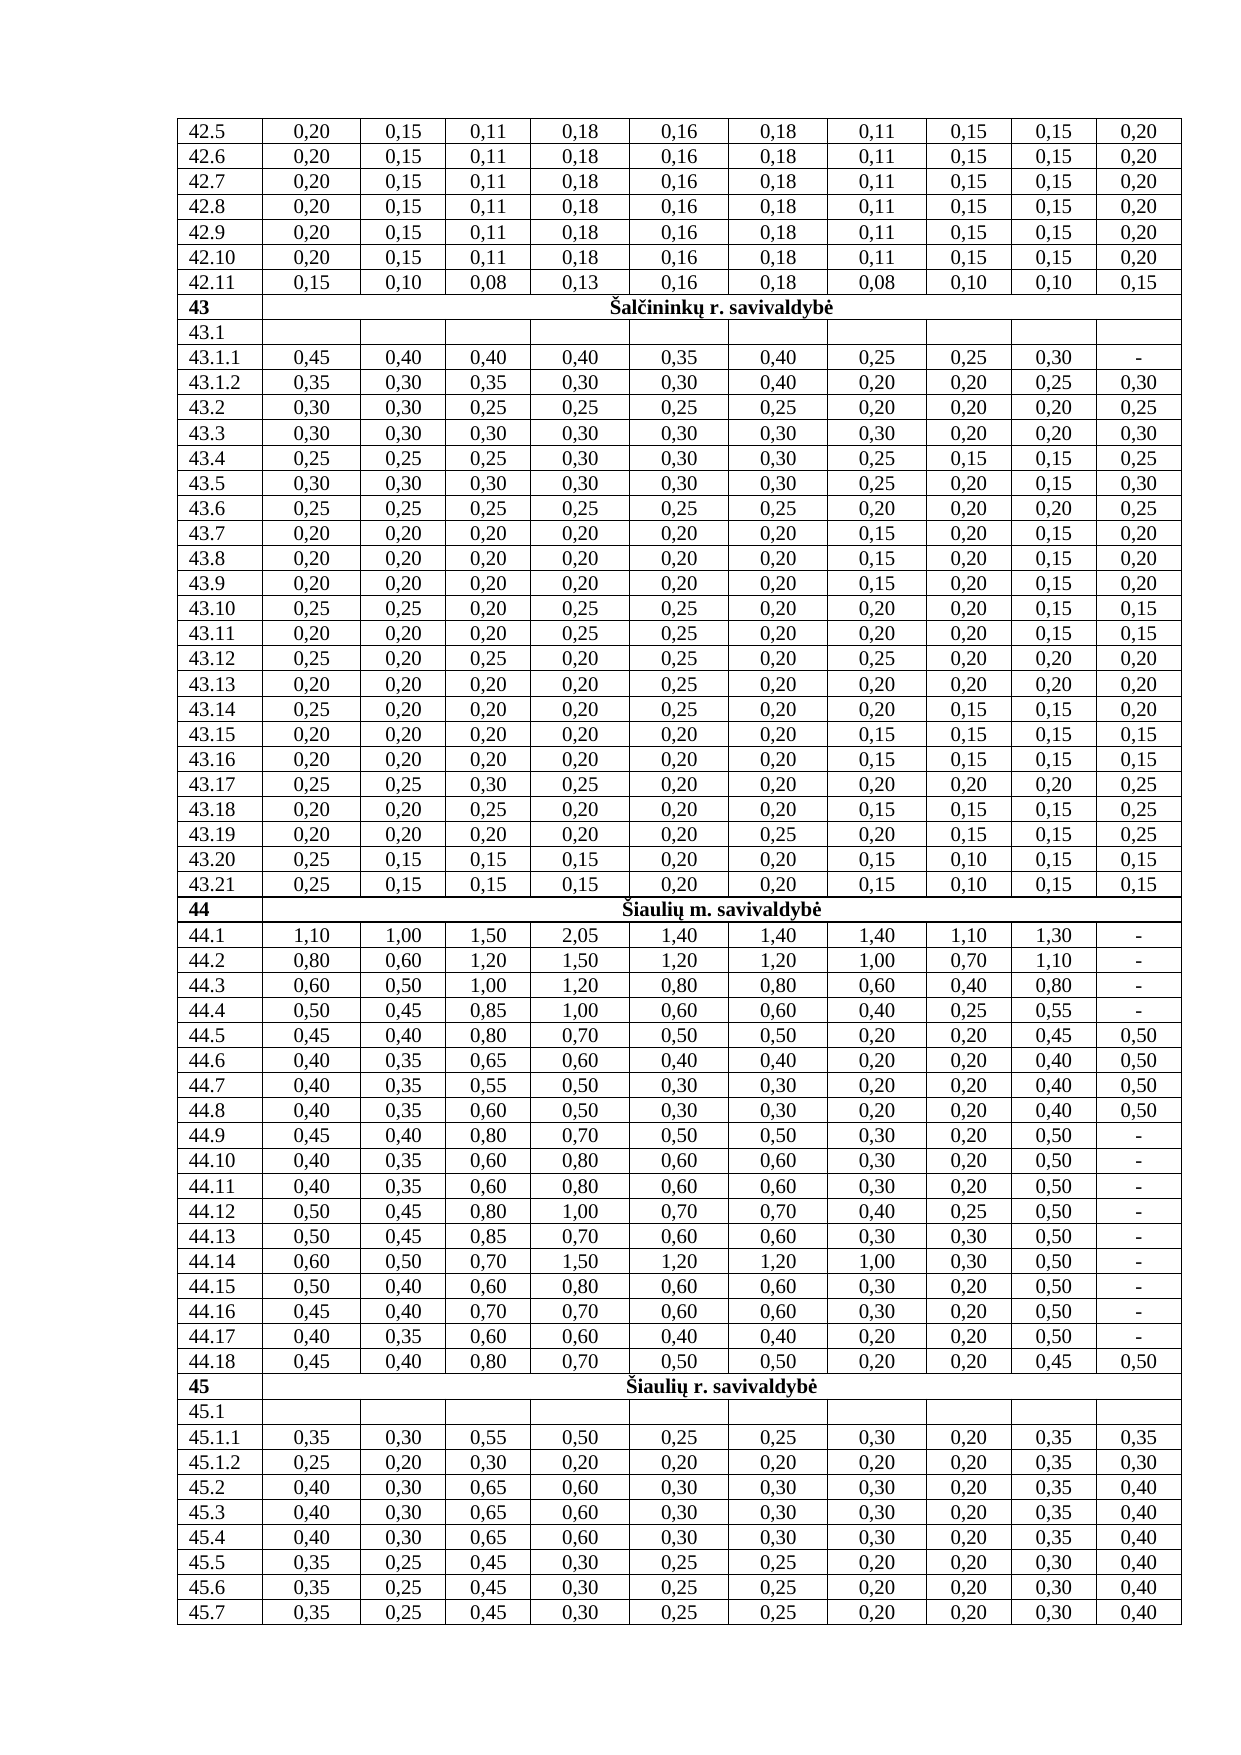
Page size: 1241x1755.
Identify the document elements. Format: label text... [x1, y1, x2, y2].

table_cell 0,30 [630, 370, 728, 394]
table_cell 0,30 [630, 1475, 728, 1499]
table_cell 0,20 [361, 1450, 445, 1474]
table_cell 43.4 [178, 446, 262, 469]
table_cell 0,80 [531, 1174, 629, 1198]
table_cell 45.1.2 [178, 1450, 262, 1474]
table_cell 0,20 [729, 872, 827, 896]
table_cell 43.7 [178, 521, 262, 545]
table_cell 0,50 [1097, 1023, 1181, 1047]
table_cell 0,15 [1012, 722, 1096, 746]
table_cell 0,20 [263, 621, 360, 645]
table_cell 0,25 [446, 496, 530, 520]
table_cell 0,20 [1012, 420, 1096, 444]
table_cell 0,20 [729, 596, 827, 620]
table_cell 0,20 [446, 546, 530, 570]
table_cell 0,30 [630, 420, 728, 444]
table_cell 0,20 [927, 1123, 1011, 1147]
table_cell 0,35 [1097, 1425, 1181, 1449]
table_cell 0,20 [828, 1048, 926, 1072]
table_cell 0,15 [361, 119, 445, 143]
table_cell 0,20 [1097, 697, 1181, 721]
table_cell 0,15 [927, 822, 1011, 846]
table_cell Šiaulių m. savivaldybė [263, 898, 1181, 921]
table_cell 43.19 [178, 822, 262, 846]
table_cell 0,20 [927, 1149, 1011, 1172]
table_cell 0,20 [927, 772, 1011, 796]
table_cell 0,55 [446, 1073, 530, 1097]
table_cell - [1097, 1123, 1181, 1147]
table_cell 0,30 [729, 1525, 827, 1549]
table_cell 0,30 [361, 1525, 445, 1549]
table_cell [1012, 1400, 1096, 1423]
table_cell 0,18 [729, 144, 827, 168]
table_cell 0,20 [1097, 245, 1181, 269]
table_cell 0,40 [1097, 1600, 1181, 1624]
table_cell 0,08 [446, 270, 530, 294]
table_cell 1,40 [630, 923, 728, 947]
table_cell 0,20 [927, 1048, 1011, 1072]
table_cell 1,50 [531, 948, 629, 972]
table_cell 45.7 [178, 1600, 262, 1624]
table_cell 0,20 [1097, 546, 1181, 570]
table_cell 0,30 [446, 772, 530, 796]
table_cell 0,25 [927, 998, 1011, 1022]
table_cell 0,10 [361, 270, 445, 294]
table_cell 42.8 [178, 195, 262, 218]
table_cell 45 [178, 1374, 262, 1398]
table_cell 0,25 [531, 395, 629, 419]
table_cell 0,25 [446, 646, 530, 670]
table_cell 0,50 [263, 1274, 360, 1298]
table_cell 0,25 [828, 646, 926, 670]
table_cell 0,20 [531, 822, 629, 846]
table_cell 0,15 [927, 797, 1011, 821]
table_cell 0,80 [446, 1349, 530, 1373]
table_cell 0,50 [729, 1123, 827, 1147]
table_cell 0,40 [1097, 1525, 1181, 1549]
table_cell 0,25 [263, 646, 360, 670]
table_cell 0,40 [263, 1149, 360, 1172]
table_cell Šiaulių r. savivaldybė [263, 1374, 1181, 1398]
table_cell 0,30 [446, 1450, 530, 1474]
table_cell 0,25 [531, 596, 629, 620]
table_cell 0,20 [927, 1550, 1011, 1574]
table_cell 0,25 [446, 797, 530, 821]
table_cell 0,11 [446, 195, 530, 218]
table_cell 0,35 [361, 1149, 445, 1172]
table_cell 0,10 [927, 847, 1011, 871]
table_cell 0,60 [729, 1224, 827, 1248]
table_cell 0,85 [446, 1224, 530, 1248]
table_cell [630, 1400, 728, 1423]
table_cell 0,25 [729, 1600, 827, 1624]
table_cell 0,40 [1012, 1098, 1096, 1122]
table_cell 0,20 [1097, 144, 1181, 168]
table_cell 0,30 [729, 1098, 827, 1122]
table_cell 0,20 [446, 822, 530, 846]
table_cell 0,11 [446, 119, 530, 143]
table_cell 42.5 [178, 119, 262, 143]
table_cell [927, 320, 1011, 344]
table_cell 0,35 [263, 1425, 360, 1449]
table_cell 42.11 [178, 270, 262, 294]
table_cell 0,20 [630, 521, 728, 545]
table_cell 0,15 [927, 144, 1011, 168]
table_cell 0,20 [927, 1575, 1011, 1599]
table_cell 0,60 [531, 1048, 629, 1072]
table_cell 0,40 [446, 345, 530, 369]
table_cell 0,20 [531, 571, 629, 595]
table_cell 0,25 [263, 772, 360, 796]
table_cell 0,20 [1097, 169, 1181, 193]
table_cell 0,70 [927, 948, 1011, 972]
table_cell 1,50 [446, 923, 530, 947]
table_cell 0,11 [828, 220, 926, 244]
table_cell 0,80 [446, 1199, 530, 1223]
table_cell 0,25 [630, 1425, 728, 1449]
table_cell 0,16 [630, 220, 728, 244]
table_cell 0,35 [361, 1324, 445, 1348]
table_cell 0,25 [927, 1199, 1011, 1223]
table_cell 0,25 [446, 446, 530, 469]
table_cell 0,15 [1012, 471, 1096, 495]
table_cell 0,65 [446, 1048, 530, 1072]
table_cell 0,20 [263, 822, 360, 846]
table_cell 0,20 [263, 747, 360, 771]
table_cell 0,15 [361, 872, 445, 896]
table_cell 0,30 [828, 1174, 926, 1198]
table_cell 0,40 [630, 1048, 728, 1072]
table_cell 1,00 [446, 973, 530, 997]
table_cell 0,30 [531, 370, 629, 394]
table_cell 1,00 [531, 1199, 629, 1223]
table_cell 0,50 [1012, 1123, 1096, 1147]
table_cell - [1097, 1149, 1181, 1172]
table_cell 0,30 [361, 370, 445, 394]
table_cell [630, 320, 728, 344]
table_cell 1,20 [729, 948, 827, 972]
table_cell 0,15 [927, 245, 1011, 269]
table_cell 44.1 [178, 923, 262, 947]
table_cell 43.10 [178, 596, 262, 620]
table_cell 1,20 [446, 948, 530, 972]
table_cell 0,30 [531, 1575, 629, 1599]
table_cell 0,15 [1012, 169, 1096, 193]
table_cell 0,40 [361, 1023, 445, 1047]
table_cell 0,30 [1097, 370, 1181, 394]
table_cell 0,45 [361, 1224, 445, 1248]
table_cell 0,35 [1012, 1450, 1096, 1474]
table_cell 0,20 [1097, 521, 1181, 545]
table_cell [446, 1400, 530, 1423]
table_cell 0,40 [1097, 1500, 1181, 1524]
table_cell 0,20 [927, 395, 1011, 419]
table_cell 45.3 [178, 1500, 262, 1524]
table_cell 2,05 [531, 923, 629, 947]
table_cell 0,15 [927, 195, 1011, 218]
table_cell 0,60 [531, 1475, 629, 1499]
table_cell 1,00 [828, 1249, 926, 1273]
table_cell 0,11 [446, 220, 530, 244]
table_cell 0,30 [828, 1149, 926, 1172]
table_cell 44.8 [178, 1098, 262, 1122]
table_cell 0,25 [531, 772, 629, 796]
table_cell 0,45 [263, 345, 360, 369]
table_cell 0,20 [531, 747, 629, 771]
table_cell 0,20 [828, 1324, 926, 1348]
table_cell 0,15 [361, 847, 445, 871]
table_cell 0,20 [630, 872, 728, 896]
table_cell 0,20 [263, 169, 360, 193]
table_cell 0,18 [729, 270, 827, 294]
table_cell 0,40 [531, 345, 629, 369]
table_cell - [1097, 1174, 1181, 1198]
table_cell 43.8 [178, 546, 262, 570]
table_cell 0,25 [263, 697, 360, 721]
table_cell 1,20 [729, 1249, 827, 1273]
table_cell 42.7 [178, 169, 262, 193]
table_cell 0,30 [1097, 420, 1181, 444]
table_cell 0,30 [828, 1475, 926, 1499]
table_cell 0,15 [828, 847, 926, 871]
table_cell 0,25 [927, 345, 1011, 369]
table_cell 0,60 [729, 1174, 827, 1198]
table_cell 0,15 [361, 144, 445, 168]
table_cell 0,35 [263, 1550, 360, 1574]
table_cell 0,30 [630, 446, 728, 469]
table_cell 0,10 [1012, 270, 1096, 294]
table_cell 0,25 [263, 872, 360, 896]
table_cell 0,15 [1012, 872, 1096, 896]
table_cell 0,40 [729, 1324, 827, 1348]
table_cell 0,40 [630, 1324, 728, 1348]
table_cell [1097, 1400, 1181, 1423]
table_cell 43.12 [178, 646, 262, 670]
table_cell 0,20 [828, 496, 926, 520]
table_cell 42.6 [178, 144, 262, 168]
table_cell 0,30 [361, 471, 445, 495]
table_cell 0,60 [630, 998, 728, 1022]
table_cell 0,40 [263, 1048, 360, 1072]
table_cell 0,70 [446, 1299, 530, 1323]
table_cell - [1097, 923, 1181, 947]
table_cell 0,25 [828, 471, 926, 495]
table_cell 1,20 [630, 1249, 728, 1273]
table_cell 44.15 [178, 1274, 262, 1298]
table_cell 1,00 [828, 948, 926, 972]
table_cell [1097, 320, 1181, 344]
table_cell 0,50 [630, 1123, 728, 1147]
table_cell [1012, 320, 1096, 344]
table_cell 0,20 [263, 722, 360, 746]
table_cell 0,20 [1012, 395, 1096, 419]
table_cell 0,25 [630, 646, 728, 670]
table_cell 42.10 [178, 245, 262, 269]
table_cell 43.1.2 [178, 370, 262, 394]
table_cell 0,40 [1097, 1475, 1181, 1499]
table_cell 0,35 [263, 370, 360, 394]
table_cell 0,20 [446, 521, 530, 545]
table_cell 43.18 [178, 797, 262, 821]
table_cell 0,45 [361, 998, 445, 1022]
table_cell 0,20 [263, 245, 360, 269]
table_cell 45.6 [178, 1575, 262, 1599]
table_cell 0,20 [531, 797, 629, 821]
table_cell 0,60 [446, 1174, 530, 1198]
table_cell 0,15 [1012, 847, 1096, 871]
table_cell 0,15 [927, 747, 1011, 771]
table_cell 0,11 [828, 245, 926, 269]
table_cell 0,50 [630, 1023, 728, 1047]
table_cell 0,15 [927, 697, 1011, 721]
table_cell 43.9 [178, 571, 262, 595]
table_cell 0,18 [729, 220, 827, 244]
table_cell 0,80 [729, 973, 827, 997]
table_cell 0,50 [531, 1425, 629, 1449]
table_cell 1,10 [927, 923, 1011, 947]
table_cell 0,15 [927, 722, 1011, 746]
table_cell 0,25 [263, 496, 360, 520]
table_cell 0,20 [361, 822, 445, 846]
table_cell 0,30 [828, 1274, 926, 1298]
table_cell 0,20 [1012, 496, 1096, 520]
table_cell 0,30 [1012, 345, 1096, 369]
table_cell 0,20 [828, 1600, 926, 1624]
table_cell 0,20 [828, 596, 926, 620]
table_cell 0,30 [828, 1425, 926, 1449]
table_cell [828, 1400, 926, 1423]
table_cell 0,70 [630, 1199, 728, 1223]
table_cell 43.1.1 [178, 345, 262, 369]
table_cell 0,55 [1012, 998, 1096, 1022]
table_cell 0,60 [361, 948, 445, 972]
table_cell 0,20 [729, 1450, 827, 1474]
table_cell 44.10 [178, 1149, 262, 1172]
table_cell 0,20 [446, 571, 530, 595]
table_cell 0,20 [361, 546, 445, 570]
table_cell 43.20 [178, 847, 262, 871]
table_cell 0,35 [1012, 1475, 1096, 1499]
table_cell 0,15 [828, 546, 926, 570]
table_cell 0,30 [1097, 471, 1181, 495]
table_cell 0,30 [828, 420, 926, 444]
table_cell 0,20 [729, 747, 827, 771]
table_cell 0,15 [927, 169, 1011, 193]
table_cell 0,18 [729, 195, 827, 218]
table_cell 0,20 [361, 671, 445, 696]
table_cell 0,20 [927, 1274, 1011, 1298]
table_cell 0,25 [531, 496, 629, 520]
table_cell 44.17 [178, 1324, 262, 1348]
table_cell 0,20 [446, 671, 530, 696]
table_cell 0,20 [927, 1425, 1011, 1449]
table_cell 0,16 [630, 270, 728, 294]
table_cell 0,85 [446, 998, 530, 1022]
table_cell 0,20 [630, 546, 728, 570]
table_cell 0,50 [1012, 1324, 1096, 1348]
table_cell 0,20 [927, 1299, 1011, 1323]
table_cell 0,20 [828, 1023, 926, 1047]
table_cell 0,40 [361, 1274, 445, 1298]
table_cell 43.17 [178, 772, 262, 796]
table_cell 0,20 [828, 1575, 926, 1599]
table_cell 0,20 [446, 697, 530, 721]
table_cell 0,15 [927, 119, 1011, 143]
table_cell 0,20 [361, 747, 445, 771]
table_cell 0,20 [729, 772, 827, 796]
table_cell 0,15 [1097, 722, 1181, 746]
table_cell 0,20 [630, 772, 728, 796]
table_cell 0,50 [729, 1023, 827, 1047]
table_cell 0,45 [446, 1550, 530, 1574]
table_cell 0,45 [1012, 1349, 1096, 1373]
table_cell 0,30 [927, 1249, 1011, 1273]
table_cell 0,25 [361, 496, 445, 520]
table_cell 0,20 [361, 646, 445, 670]
table_cell 44.4 [178, 998, 262, 1022]
table_cell 0,30 [828, 1299, 926, 1323]
table_cell 0,20 [531, 646, 629, 670]
table_cell 0,15 [828, 747, 926, 771]
table_cell 0,16 [630, 169, 728, 193]
table_cell 0,30 [1012, 1600, 1096, 1624]
table_cell 0,20 [630, 847, 728, 871]
table_cell 0,70 [729, 1199, 827, 1223]
table_cell 0,30 [263, 471, 360, 495]
table_cell 0,30 [630, 1500, 728, 1524]
table_cell 0,40 [1097, 1575, 1181, 1599]
table_cell 0,40 [263, 1475, 360, 1499]
table_cell 0,40 [263, 1500, 360, 1524]
table_cell 0,50 [263, 998, 360, 1022]
table_cell 0,50 [531, 1098, 629, 1122]
table_cell 43.6 [178, 496, 262, 520]
table_cell 0,15 [828, 797, 926, 821]
table_cell 0,18 [729, 169, 827, 193]
table_cell 0,35 [361, 1048, 445, 1072]
table_cell 0,30 [828, 1123, 926, 1147]
table_cell 0,18 [531, 220, 629, 244]
table_cell 0,20 [828, 1550, 926, 1574]
table_cell 0,25 [630, 621, 728, 645]
table_cell [729, 1400, 827, 1423]
table_cell 0,30 [828, 1224, 926, 1248]
table_cell [927, 1400, 1011, 1423]
table_cell 0,20 [630, 722, 728, 746]
table_cell 0,20 [729, 847, 827, 871]
table_cell 0,18 [531, 195, 629, 218]
table_cell 0,20 [729, 571, 827, 595]
table_cell 0,20 [531, 546, 629, 570]
table_cell 0,20 [927, 370, 1011, 394]
table_cell 0,50 [1012, 1299, 1096, 1323]
table_cell 0,50 [729, 1349, 827, 1373]
table_cell 0,20 [927, 546, 1011, 570]
table_cell 0,40 [1097, 1550, 1181, 1574]
table_cell 0,50 [1097, 1073, 1181, 1097]
table_cell 0,08 [828, 270, 926, 294]
table_cell 0,40 [1012, 1048, 1096, 1072]
table_cell 0,15 [828, 521, 926, 545]
table_cell 0,40 [828, 1199, 926, 1223]
table_cell 0,15 [1012, 245, 1096, 269]
table_cell 0,30 [263, 420, 360, 444]
table_cell 0,11 [446, 169, 530, 193]
table_cell [263, 1400, 360, 1423]
table_cell 43.15 [178, 722, 262, 746]
table_cell 0,16 [630, 245, 728, 269]
table_cell 0,15 [446, 847, 530, 871]
table_cell 0,15 [1012, 822, 1096, 846]
table_cell 0,20 [828, 370, 926, 394]
table_cell 0,30 [446, 420, 530, 444]
table_cell 0,60 [263, 1249, 360, 1273]
table_cell 0,15 [1097, 747, 1181, 771]
table_cell 0,40 [263, 1525, 360, 1549]
table_cell 0,25 [630, 1550, 728, 1574]
table_cell 0,20 [828, 671, 926, 696]
table_cell 0,20 [927, 671, 1011, 696]
table_cell 0,30 [630, 1098, 728, 1122]
table_cell 0,15 [1012, 195, 1096, 218]
table_cell 44.16 [178, 1299, 262, 1323]
table_cell 0,25 [361, 596, 445, 620]
table_cell 0,25 [361, 1575, 445, 1599]
table_cell 0,15 [1012, 596, 1096, 620]
table_cell 43.21 [178, 872, 262, 896]
table_cell 0,20 [729, 546, 827, 570]
table_cell 0,11 [446, 144, 530, 168]
table_cell - [1097, 1224, 1181, 1248]
table_cell 0,60 [446, 1274, 530, 1298]
table_cell 0,25 [1097, 797, 1181, 821]
table_cell 0,15 [927, 446, 1011, 469]
table_cell 0,35 [1012, 1525, 1096, 1549]
table_cell 0,16 [630, 144, 728, 168]
table_cell 0,40 [361, 1299, 445, 1323]
table_cell 0,50 [1097, 1098, 1181, 1122]
table_cell 0,60 [531, 1324, 629, 1348]
table_cell 0,70 [531, 1023, 629, 1047]
table_cell 0,25 [630, 1600, 728, 1624]
table_cell 0,45 [446, 1575, 530, 1599]
table_cell 0,15 [927, 220, 1011, 244]
table_cell 1,30 [1012, 923, 1096, 947]
table_cell 0,20 [927, 1174, 1011, 1198]
table_cell 45.5 [178, 1550, 262, 1574]
table_cell - [1097, 1299, 1181, 1323]
table_cell 0,20 [263, 571, 360, 595]
table_cell 0,35 [1012, 1425, 1096, 1449]
table_cell 0,25 [1097, 772, 1181, 796]
table_cell 0,30 [630, 1525, 728, 1549]
table_cell 0,18 [531, 245, 629, 269]
table_cell 0,20 [630, 797, 728, 821]
table_cell 0,80 [531, 1274, 629, 1298]
table_cell 1,10 [263, 923, 360, 947]
table_cell [263, 320, 360, 344]
table_cell 44.5 [178, 1023, 262, 1047]
table_cell 0,20 [446, 596, 530, 620]
table_cell 0,20 [927, 646, 1011, 670]
table_cell 0,20 [531, 722, 629, 746]
table_cell 43.11 [178, 621, 262, 645]
table_cell 0,70 [531, 1299, 629, 1323]
table_cell 0,25 [729, 822, 827, 846]
table_cell 0,25 [630, 395, 728, 419]
table_cell 0,30 [630, 1073, 728, 1097]
table_cell 0,10 [927, 872, 1011, 896]
table_cell 0,25 [361, 446, 445, 469]
table_cell 0,15 [1097, 847, 1181, 871]
table_cell 0,20 [446, 747, 530, 771]
table_cell 0,20 [263, 546, 360, 570]
table_cell 0,15 [1012, 446, 1096, 469]
table_cell 0,60 [446, 1098, 530, 1122]
table_cell 0,40 [828, 998, 926, 1022]
table_cell 0,20 [263, 144, 360, 168]
table_cell 0,50 [361, 1249, 445, 1273]
table_cell 0,20 [1097, 220, 1181, 244]
table_cell 0,18 [531, 144, 629, 168]
table_cell 0,20 [1097, 571, 1181, 595]
table_cell 0,70 [531, 1224, 629, 1248]
table_cell 0,35 [361, 1174, 445, 1198]
table_cell 44.12 [178, 1199, 262, 1223]
table_cell 0,40 [263, 1098, 360, 1122]
table_cell 0,55 [446, 1425, 530, 1449]
table_cell 0,35 [446, 370, 530, 394]
table_cell 0,25 [828, 446, 926, 469]
table_cell 0,15 [1012, 747, 1096, 771]
table_cell 44.11 [178, 1174, 262, 1198]
table_cell 0,16 [630, 119, 728, 143]
table_cell 0,60 [729, 998, 827, 1022]
table_cell 0,20 [630, 747, 728, 771]
table_cell 0,30 [729, 420, 827, 444]
table_cell 0,50 [263, 1199, 360, 1223]
table_cell 0,30 [361, 1425, 445, 1449]
table_cell 44.18 [178, 1349, 262, 1373]
table_cell 45.4 [178, 1525, 262, 1549]
table_cell 42.9 [178, 220, 262, 244]
table_cell 0,25 [1097, 446, 1181, 469]
table_cell 0,11 [828, 169, 926, 193]
table_cell 0,50 [1012, 1224, 1096, 1248]
table_cell 0,20 [361, 571, 445, 595]
table_cell 0,15 [1012, 119, 1096, 143]
table_cell 0,20 [1097, 646, 1181, 670]
table_cell 0,35 [361, 1073, 445, 1097]
table_cell 0,45 [263, 1023, 360, 1047]
table_cell 0,30 [1012, 1550, 1096, 1574]
table_cell 0,20 [927, 1600, 1011, 1624]
table_cell 0,20 [1097, 671, 1181, 696]
table_cell 0,20 [263, 797, 360, 821]
table_cell 0,40 [361, 345, 445, 369]
table_cell 0,25 [729, 1575, 827, 1599]
table_cell 0,20 [729, 521, 827, 545]
table_cell 1,40 [828, 923, 926, 947]
table_cell 0,40 [1012, 1073, 1096, 1097]
table_cell 0,40 [927, 973, 1011, 997]
table_cell 0,20 [361, 521, 445, 545]
table_cell 0,15 [361, 245, 445, 269]
table_cell 0,50 [1012, 1199, 1096, 1223]
table_cell 0,11 [828, 119, 926, 143]
table_cell [828, 320, 926, 344]
table_cell 0,15 [828, 872, 926, 896]
table_cell 0,20 [1097, 119, 1181, 143]
table_cell 0,15 [263, 270, 360, 294]
table_cell 0,40 [263, 1174, 360, 1198]
table_cell 0,25 [828, 345, 926, 369]
table_cell 0,20 [828, 621, 926, 645]
table_cell 45.1 [178, 1400, 262, 1423]
table_cell 0,35 [263, 1575, 360, 1599]
table_cell 0,70 [531, 1123, 629, 1147]
table_cell 1,50 [531, 1249, 629, 1273]
table_cell 0,20 [927, 596, 1011, 620]
table_cell 0,25 [630, 671, 728, 696]
table_cell 0,40 [729, 1048, 827, 1072]
table_cell 0,80 [531, 1149, 629, 1172]
table_cell 0,20 [531, 521, 629, 545]
table_cell 43.2 [178, 395, 262, 419]
table_cell 0,40 [263, 1073, 360, 1097]
table_cell 0,15 [446, 872, 530, 896]
table_cell 0,20 [927, 521, 1011, 545]
table_cell 0,20 [446, 722, 530, 746]
table_cell 0,20 [729, 621, 827, 645]
table_cell 0,25 [446, 395, 530, 419]
table_cell 0,45 [263, 1123, 360, 1147]
table_cell 0,50 [1012, 1274, 1096, 1298]
table_cell 0,20 [927, 1475, 1011, 1499]
table_cell 0,25 [361, 772, 445, 796]
table_cell 0,30 [828, 1500, 926, 1524]
table_cell 0,15 [1012, 220, 1096, 244]
table_cell 0,25 [1097, 395, 1181, 419]
table_cell 0,30 [729, 1073, 827, 1097]
table_cell 0,20 [263, 195, 360, 218]
table_cell 0,20 [531, 671, 629, 696]
table_cell [531, 1400, 629, 1423]
table_cell 0,18 [729, 119, 827, 143]
table_cell 0,50 [1097, 1048, 1181, 1072]
table_cell 0,20 [927, 1098, 1011, 1122]
table_cell 0,30 [729, 471, 827, 495]
table_cell 0,50 [1012, 1174, 1096, 1198]
table_cell 0,15 [1012, 621, 1096, 645]
table_cell 44.2 [178, 948, 262, 972]
table_cell 0,20 [828, 1098, 926, 1122]
table_cell 0,20 [630, 1450, 728, 1474]
table_cell 0,11 [828, 195, 926, 218]
table_cell 0,20 [263, 119, 360, 143]
table_cell 0,20 [828, 1073, 926, 1097]
table_cell 0,18 [729, 245, 827, 269]
table_cell 43.13 [178, 671, 262, 696]
table_cell 0,30 [361, 1475, 445, 1499]
table_cell 0,40 [729, 370, 827, 394]
table_cell 0,25 [729, 496, 827, 520]
table_cell 44.3 [178, 973, 262, 997]
table_cell 0,20 [828, 1450, 926, 1474]
table_cell - [1097, 1249, 1181, 1273]
table_cell 0,70 [531, 1349, 629, 1373]
table_cell 0,30 [828, 1525, 926, 1549]
table_cell 0,25 [263, 1450, 360, 1474]
table_cell 0,20 [1097, 195, 1181, 218]
table_cell 0,30 [531, 471, 629, 495]
table_cell 0,25 [263, 847, 360, 871]
table_cell 0,20 [1012, 646, 1096, 670]
table_cell 44.7 [178, 1073, 262, 1097]
table_cell 0,30 [263, 395, 360, 419]
table_cell 0,20 [927, 1073, 1011, 1097]
table_cell 43.16 [178, 747, 262, 771]
table_cell 0,25 [1097, 822, 1181, 846]
table_cell 0,60 [446, 1149, 530, 1172]
table_cell 0,20 [630, 822, 728, 846]
table_cell 1,00 [361, 923, 445, 947]
table_cell 1,20 [630, 948, 728, 972]
table_cell [446, 320, 530, 344]
table_cell - [1097, 1199, 1181, 1223]
table_cell 0,70 [446, 1249, 530, 1273]
table_cell - [1097, 1324, 1181, 1348]
table_cell 0,60 [531, 1525, 629, 1549]
table_cell 0,30 [531, 1600, 629, 1624]
table_cell 0,30 [1097, 1450, 1181, 1474]
table_cell 0,30 [630, 471, 728, 495]
table_cell 0,20 [828, 697, 926, 721]
table_cell 0,50 [1012, 1149, 1096, 1172]
table_cell 0,15 [1012, 521, 1096, 545]
table_cell 0,60 [630, 1299, 728, 1323]
table_cell 0,50 [1012, 1249, 1096, 1273]
table_cell 0,20 [263, 220, 360, 244]
table_cell 0,25 [630, 496, 728, 520]
table_cell 0,20 [729, 671, 827, 696]
table_cell 0,45 [263, 1349, 360, 1373]
table_cell 0,25 [361, 1550, 445, 1574]
table_cell 0,30 [729, 1500, 827, 1524]
table_cell 0,20 [927, 496, 1011, 520]
table_cell 0,18 [531, 169, 629, 193]
table_cell 0,30 [531, 420, 629, 444]
table_cell 0,20 [927, 1500, 1011, 1524]
table_cell [361, 320, 445, 344]
table_cell 0,25 [1012, 370, 1096, 394]
table_cell 0,30 [446, 471, 530, 495]
table_cell 44.9 [178, 1123, 262, 1147]
table_cell 0,25 [263, 446, 360, 469]
table_cell 0,30 [361, 395, 445, 419]
table_cell 0,35 [361, 1098, 445, 1122]
table_cell 0,40 [263, 1324, 360, 1348]
table_cell 0,20 [927, 1023, 1011, 1047]
table_cell 45.1.1 [178, 1425, 262, 1449]
table_cell - [1097, 973, 1181, 997]
table_cell [361, 1400, 445, 1423]
table_cell Šalčininkų r. savivaldybė [263, 295, 1181, 319]
table_cell 0,15 [828, 722, 926, 746]
table_cell - [1097, 948, 1181, 972]
table_cell 0,15 [361, 220, 445, 244]
table_cell 0,15 [1012, 797, 1096, 821]
table_cell 0,35 [263, 1600, 360, 1624]
table_cell 0,20 [927, 1349, 1011, 1373]
table_cell 0,15 [361, 195, 445, 218]
table_cell 0,20 [927, 471, 1011, 495]
table_cell 43.14 [178, 697, 262, 721]
table_cell 44.6 [178, 1048, 262, 1072]
table_cell 0,30 [361, 420, 445, 444]
table_cell 0,20 [927, 571, 1011, 595]
table_cell 45.2 [178, 1475, 262, 1499]
table_cell 0,40 [729, 345, 827, 369]
table_cell 0,20 [531, 697, 629, 721]
table_cell 0,65 [446, 1525, 530, 1549]
table_cell 0,20 [263, 521, 360, 545]
table_cell 44.14 [178, 1249, 262, 1273]
table_cell 0,30 [927, 1224, 1011, 1248]
table_cell 1,20 [531, 973, 629, 997]
table_cell 0,40 [361, 1349, 445, 1373]
table_cell 0,11 [446, 245, 530, 269]
table_cell 0,40 [361, 1123, 445, 1147]
table_cell 0,60 [729, 1299, 827, 1323]
table_cell 0,80 [446, 1023, 530, 1047]
table_cell 0,20 [828, 1349, 926, 1373]
table_cell 0,65 [446, 1475, 530, 1499]
table_cell 0,20 [828, 822, 926, 846]
table_cell 0,50 [630, 1349, 728, 1373]
table_cell 0,20 [446, 621, 530, 645]
table_cell - [1097, 345, 1181, 369]
table_cell - [1097, 1274, 1181, 1298]
table_cell 0,60 [729, 1274, 827, 1298]
table_cell 1,10 [1012, 948, 1096, 972]
table_cell 0,30 [729, 1475, 827, 1499]
table_cell 0,15 [1012, 571, 1096, 595]
table_cell 43.5 [178, 471, 262, 495]
table_cell 0,80 [263, 948, 360, 972]
table_cell 0,60 [630, 1224, 728, 1248]
table_cell 0,15 [531, 872, 629, 896]
table_cell 0,80 [446, 1123, 530, 1147]
table_cell 0,80 [630, 973, 728, 997]
table_cell 44 [178, 898, 262, 921]
table_cell 0,45 [1012, 1023, 1096, 1047]
table_cell 0,20 [927, 1525, 1011, 1549]
table_cell 0,45 [263, 1299, 360, 1323]
table_cell 0,20 [361, 697, 445, 721]
table_cell 0,25 [1097, 496, 1181, 520]
table_cell 0,20 [828, 772, 926, 796]
table_cell 0,50 [361, 973, 445, 997]
table_cell 0,60 [729, 1149, 827, 1172]
table_cell 0,15 [361, 169, 445, 193]
table_cell 0,30 [361, 1500, 445, 1524]
table_cell 0,20 [729, 722, 827, 746]
table_cell 0,30 [531, 446, 629, 469]
table_cell 0,80 [1012, 973, 1096, 997]
table_cell 0,13 [531, 270, 629, 294]
table_cell 0,15 [1097, 621, 1181, 645]
table_cell 0,20 [630, 571, 728, 595]
table_cell 0,20 [729, 797, 827, 821]
table_cell 0,20 [729, 697, 827, 721]
table_cell 0,20 [361, 621, 445, 645]
table_cell 0,25 [630, 697, 728, 721]
table_cell 0,45 [361, 1199, 445, 1223]
table_cell 44.13 [178, 1224, 262, 1248]
table_cell 0,20 [263, 671, 360, 696]
table_cell 0,30 [531, 1550, 629, 1574]
table_cell 0,20 [927, 420, 1011, 444]
table_cell 0,20 [1012, 772, 1096, 796]
table_cell 0,20 [828, 395, 926, 419]
table_cell 0,15 [1097, 270, 1181, 294]
table_cell 0,25 [729, 1425, 827, 1449]
table_cell 43 [178, 295, 262, 319]
table_cell 0,60 [630, 1149, 728, 1172]
table_cell 0,50 [263, 1224, 360, 1248]
table_cell 0,15 [1012, 546, 1096, 570]
table_cell 0,15 [1012, 697, 1096, 721]
table_cell 0,25 [263, 596, 360, 620]
table_cell 0,50 [531, 1073, 629, 1097]
table_cell 43.3 [178, 420, 262, 444]
table_cell 0,15 [1012, 144, 1096, 168]
table_cell 0,30 [1012, 1575, 1096, 1599]
table_cell 0,25 [630, 1575, 728, 1599]
table_cell 0,25 [630, 596, 728, 620]
table_cell 0,60 [531, 1500, 629, 1524]
table_cell - [1097, 998, 1181, 1022]
table_cell 0,25 [729, 1550, 827, 1574]
table_cell 0,20 [927, 621, 1011, 645]
table_cell 0,20 [361, 722, 445, 746]
table_cell 0,25 [531, 621, 629, 645]
table_cell 0,65 [446, 1500, 530, 1524]
table_cell 0,60 [446, 1324, 530, 1348]
table_cell 0,50 [1097, 1349, 1181, 1373]
table_cell 1,00 [531, 998, 629, 1022]
table_cell 43.1 [178, 320, 262, 344]
table_cell 0,30 [729, 446, 827, 469]
table_cell 0,20 [1012, 671, 1096, 696]
table_cell 0,16 [630, 195, 728, 218]
table_cell [729, 320, 827, 344]
table_cell 0,60 [828, 973, 926, 997]
table_cell 0,45 [446, 1600, 530, 1624]
table_cell 0,20 [927, 1324, 1011, 1348]
table_cell 0,15 [531, 847, 629, 871]
table_cell 0,25 [361, 1600, 445, 1624]
table_cell 0,25 [729, 395, 827, 419]
table_cell 0,20 [361, 797, 445, 821]
table_cell 0,18 [531, 119, 629, 143]
table_cell 0,15 [1097, 596, 1181, 620]
table_cell 0,20 [729, 646, 827, 670]
table_cell 0,10 [927, 270, 1011, 294]
table_cell 0,35 [630, 345, 728, 369]
table_cell 0,60 [263, 973, 360, 997]
table_cell 0,11 [828, 144, 926, 168]
table_cell 0,35 [1012, 1500, 1096, 1524]
table_cell 0,60 [630, 1174, 728, 1198]
table_cell 1,40 [729, 923, 827, 947]
table_cell [531, 320, 629, 344]
table_cell 0,15 [1097, 872, 1181, 896]
table_cell 0,60 [630, 1274, 728, 1298]
table_cell 0,20 [927, 1450, 1011, 1474]
table_cell 0,15 [828, 571, 926, 595]
table_cell 0,20 [531, 1450, 629, 1474]
